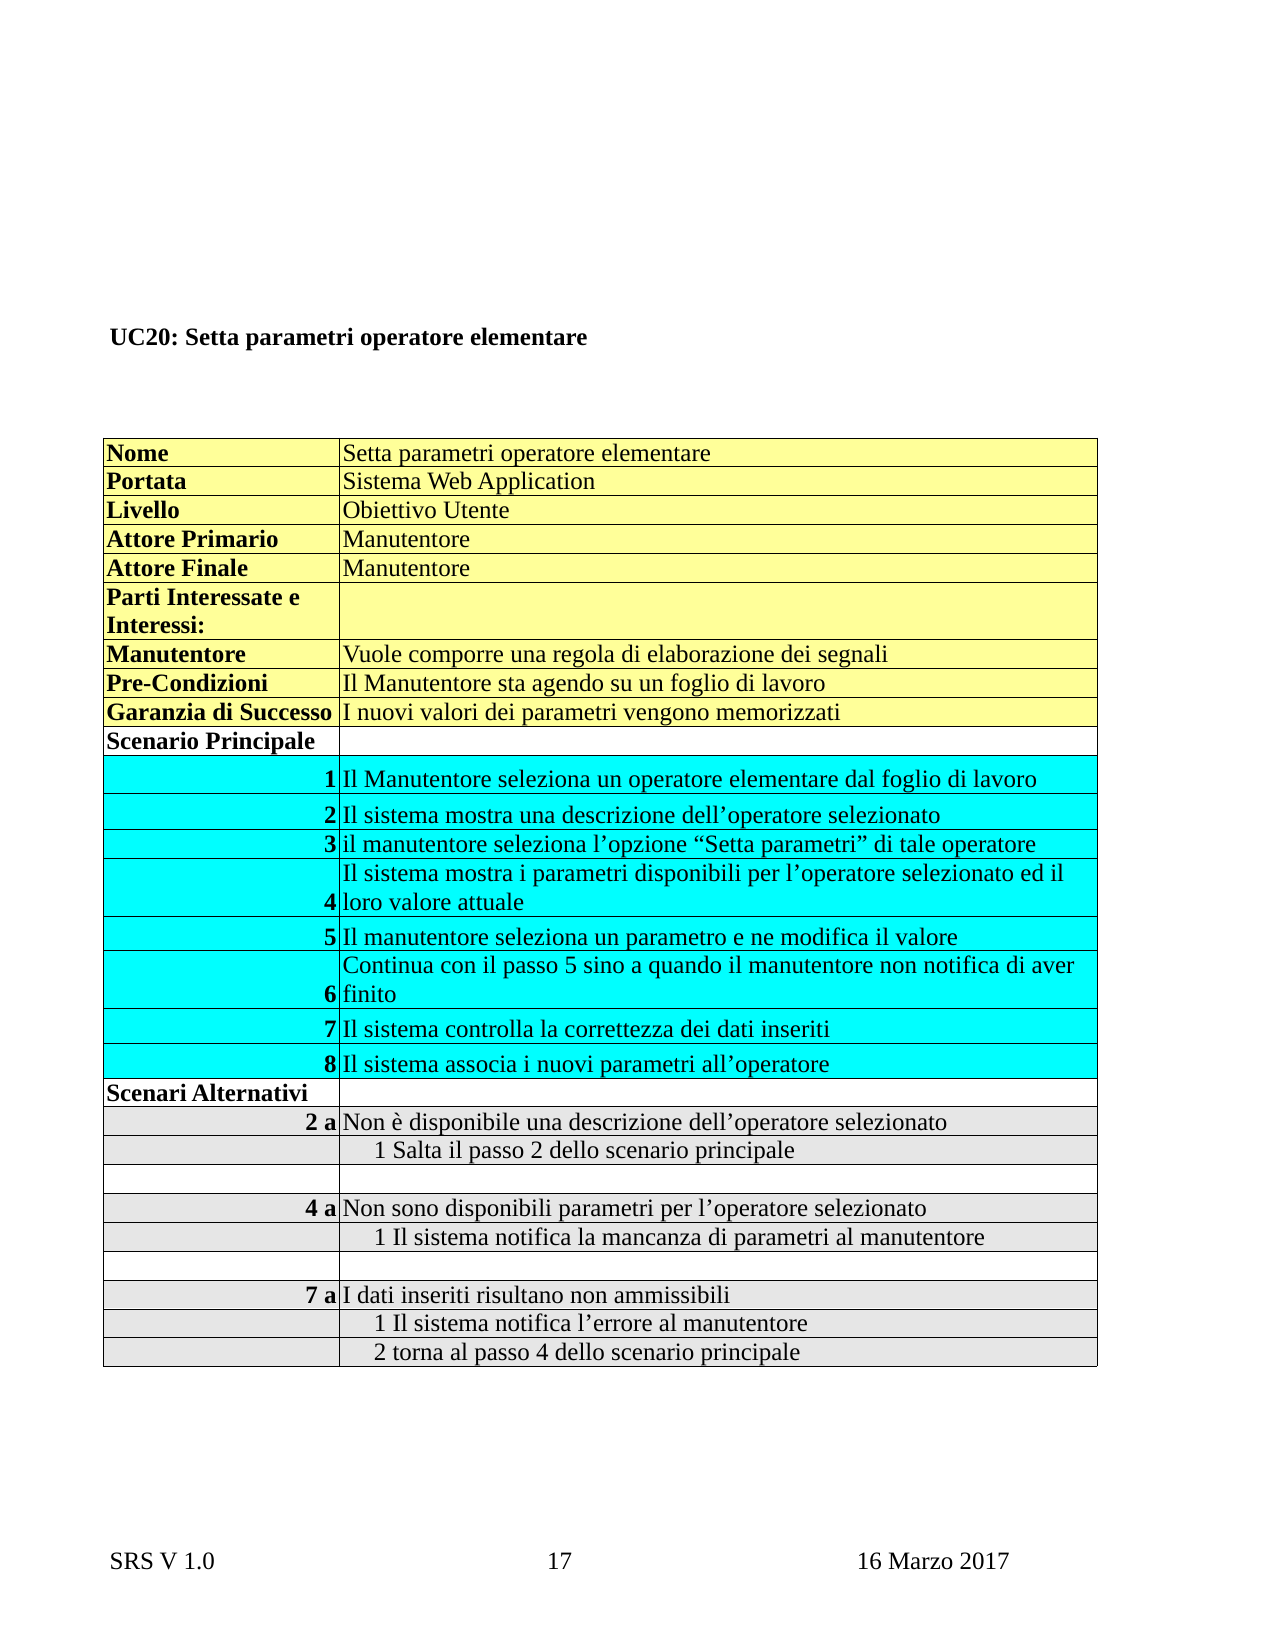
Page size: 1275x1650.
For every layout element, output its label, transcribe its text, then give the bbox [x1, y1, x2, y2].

table_cell [340, 1252, 1097, 1279]
table_cell Il Manutentore sta agendo su un foglio di lavoro [340, 669, 1097, 697]
table_cell 2 a [104, 1107, 339, 1135]
table_cell [104, 1338, 339, 1366]
table_cell Manutentore [340, 525, 1097, 553]
table_cell 2 torna al passo 4 dello scenario principale [340, 1338, 1097, 1366]
table_cell Attore Primario [104, 525, 339, 553]
table_cell [340, 1079, 1097, 1106]
table_cell Il sistema associa i nuovi parametri all’operatore [340, 1044, 1097, 1078]
table_cell 7 [104, 1009, 339, 1043]
text UC20: Setta parametri operatore elementare [109, 322, 1162, 351]
table_cell [104, 1165, 339, 1193]
table_header Nome [104, 439, 339, 466]
table_cell Obiettivo Utente [340, 496, 1097, 524]
table_cell Il sistema mostra i parametri disponibili per l’operatore selezionato ed il loro valore attuale [340, 859, 1097, 916]
table_cell Manutentore [104, 640, 339, 668]
table_cell 7 a [104, 1281, 339, 1308]
table_cell I nuovi valori dei parametri vengono memorizzati [340, 698, 1097, 726]
table_cell [340, 727, 1097, 755]
table_cell Garanzia di Successo [104, 698, 339, 726]
table_header Setta parametri operatore elementare [340, 439, 1097, 466]
table_cell Vuole comporre una regola di elaborazione dei segnali [340, 640, 1097, 668]
table_cell 3 [104, 830, 339, 858]
table_cell 2 [104, 794, 339, 829]
table_cell 8 [104, 1044, 339, 1078]
table_cell [104, 1310, 339, 1337]
table_cell Non è disponibile una descrizione dell’operatore selezionato [340, 1107, 1097, 1135]
table_cell Il sistema controlla la correttezza dei dati inseriti [340, 1009, 1097, 1043]
table_cell Il Manutentore seleziona un operatore elementare dal foglio di lavoro [340, 756, 1097, 793]
table_cell Attore Finale [104, 554, 339, 582]
table_cell Manutentore [340, 554, 1097, 582]
table_cell Pre-Condizioni [104, 669, 339, 697]
table_cell Portata [104, 467, 339, 495]
table_cell il manutentore seleziona l’opzione “Setta parametri” di tale operatore [340, 830, 1097, 858]
table_cell 1 Il sistema notifica l’errore al manutentore [340, 1310, 1097, 1337]
table_cell Non sono disponibili parametri per l’operatore selezionato [340, 1194, 1097, 1222]
table_cell 6 [104, 951, 339, 1008]
table_cell Continua con il passo 5 sino a quando il manutentore non notifica di aver finito [340, 951, 1097, 1008]
table_cell [340, 1165, 1097, 1193]
table_cell Livello [104, 496, 339, 524]
table_cell [104, 1252, 339, 1279]
table_cell Scenari Alternativi [104, 1079, 339, 1106]
table_cell 4 a [104, 1194, 339, 1222]
table_cell 1 Salta il passo 2 dello scenario principale [340, 1136, 1097, 1164]
table_cell [104, 1223, 339, 1251]
table_cell 1 Il sistema notifica la mancanza di parametri al manutentore [340, 1223, 1097, 1251]
table_cell 1 [104, 756, 339, 793]
table_cell Parti Interessate e Interessi: [104, 583, 339, 639]
table_cell 5 [104, 917, 339, 950]
table_cell 4 [104, 859, 339, 916]
table_cell I dati inseriti risultano non ammissibili [340, 1281, 1097, 1308]
table_cell Sistema Web Application [340, 467, 1097, 495]
table_cell Il sistema mostra una descrizione dell’operatore selezionato [340, 794, 1097, 829]
table_cell [104, 1136, 339, 1164]
table_cell Il manutentore seleziona un parametro e ne modifica il valore [340, 917, 1097, 950]
table_cell Scenario Principale [104, 727, 339, 755]
table_cell [340, 583, 1097, 639]
